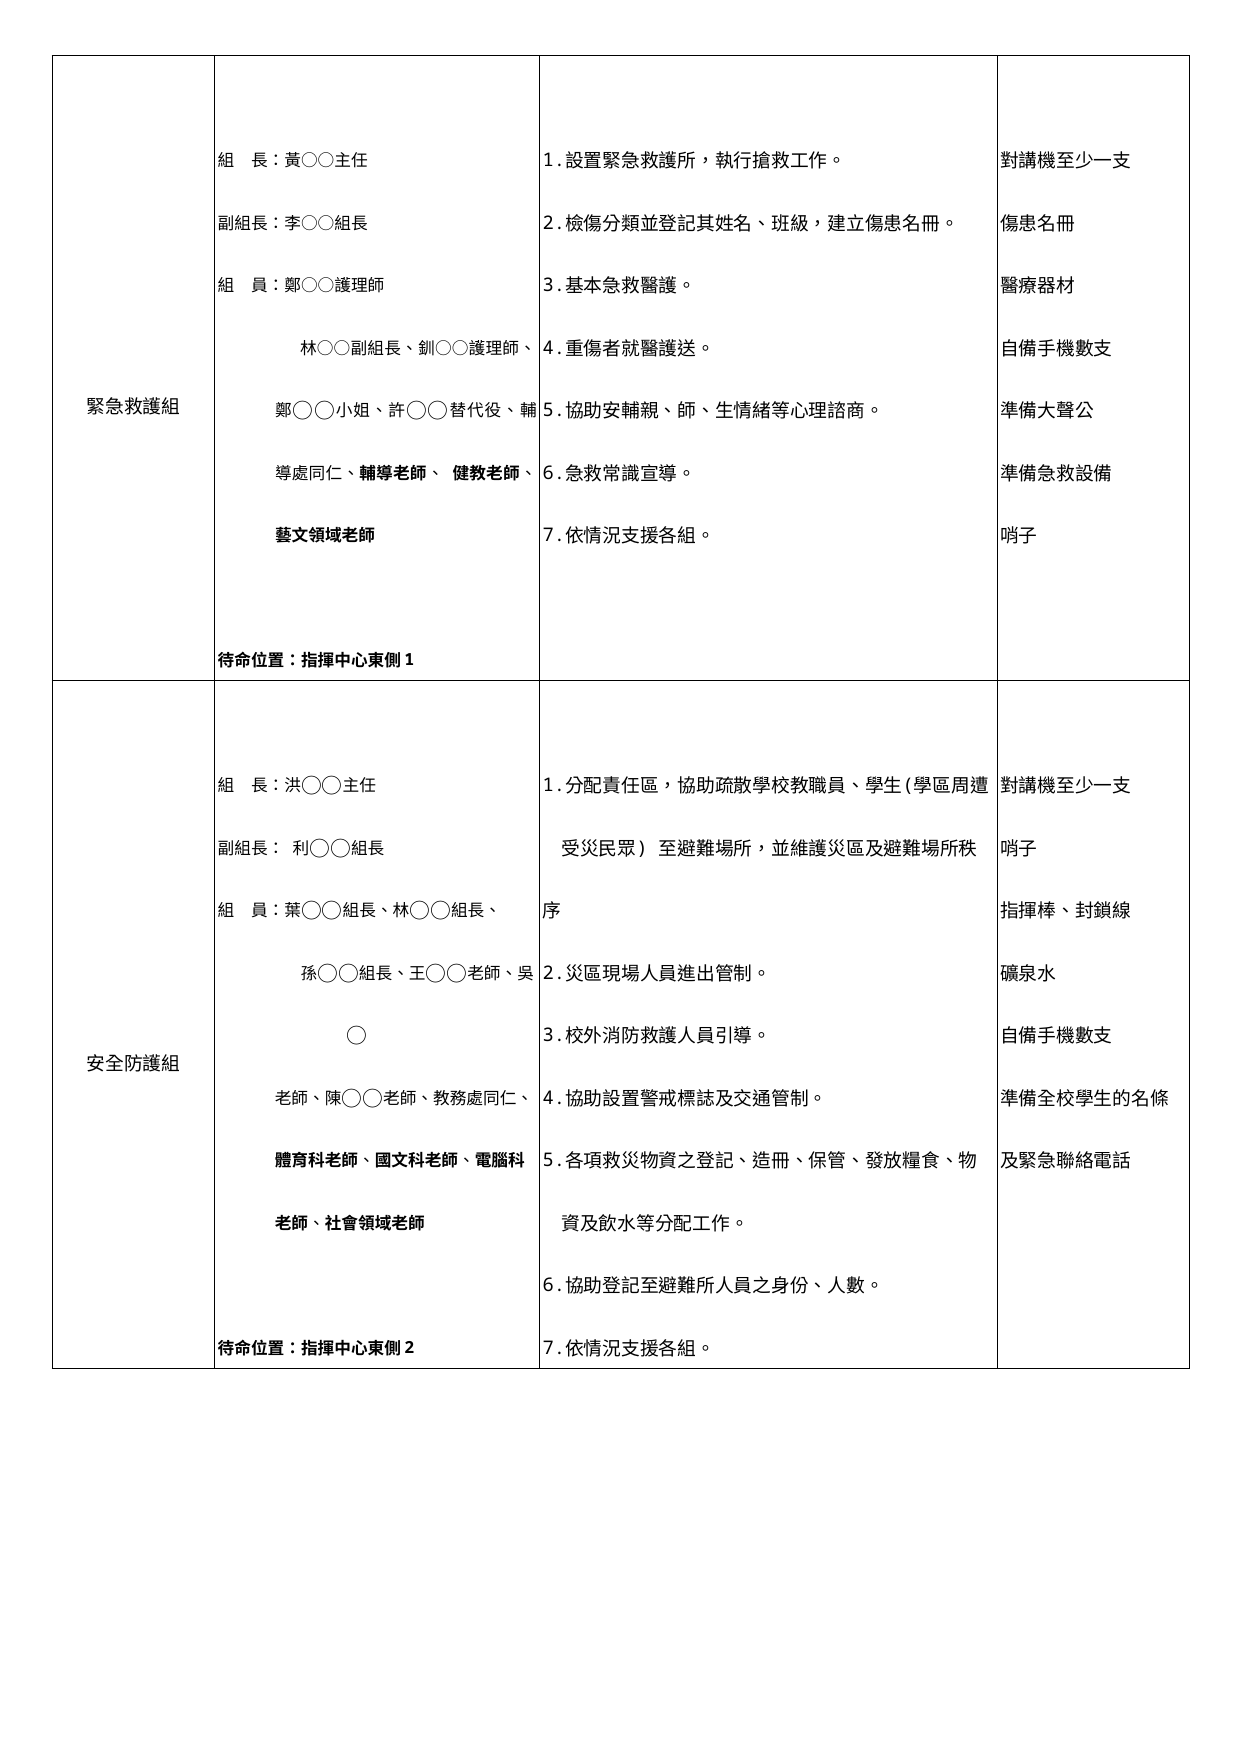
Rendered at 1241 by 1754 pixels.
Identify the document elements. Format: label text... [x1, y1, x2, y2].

table_cell 組 長：洪○○主任 副組長： 利○○組長 組 員：葉○○組長、林○○組長、 孫○○組長、王○○老師、吳○ 老師、陳○○老師、教務處同仁、體育科老師、國文科老師、電腦科老師、社會領域老師 待命位置：指揮中心東側2 [215, 681, 539, 1368]
table_cell 緊急救護組 [53, 56, 214, 680]
table_cell 組 長：黃○○主任 副組長：李○○組長 組 員：鄭○○護理師 林○○副組長、釧○○護理師、鄭○○小姐、許○○替代役、輔導處同仁、輔導老師、 健教老師、藝文領域老師 待命位置：指揮中心東側1 [215, 56, 539, 680]
table_cell 對講機至少一支 哨子 指揮棒、封鎖線 礦泉水 自備手機數支 準備全校學生的名條及緊急聯絡電話 [998, 681, 1189, 1368]
table_cell 1.分配責任區，協助疏散學校教職員、學生(學區周遭 受災民眾) 至避難場所，並維護災區及避難場所秩序 2.災區現場人員進出管制。 3.校外消防救護人員引導。 4.協助設置警戒標誌及交通管制。 5.各項救災物資之登記、造冊、保管、發放糧食、物 資及飲水等分配工作。 6.協助登記至避難所人員之身份、人數。 7.依情況支援各組。 [540, 681, 997, 1368]
table_cell 安全防護組 [53, 681, 214, 1368]
table_cell 1.設置緊急救護所，執行搶救工作。 2.檢傷分類並登記其姓名、班級，建立傷患名冊。 3.基本急救醫護。 4.重傷者就醫護送。 5.協助安輔親、師、生情緒等心理諮商。 6.急救常識宣導。 7.依情況支援各組。 [540, 56, 997, 680]
table_cell 對講機至少一支 傷患名冊 醫療器材 自備手機數支 準備大聲公 準備急救設備 哨子 [998, 56, 1189, 680]
